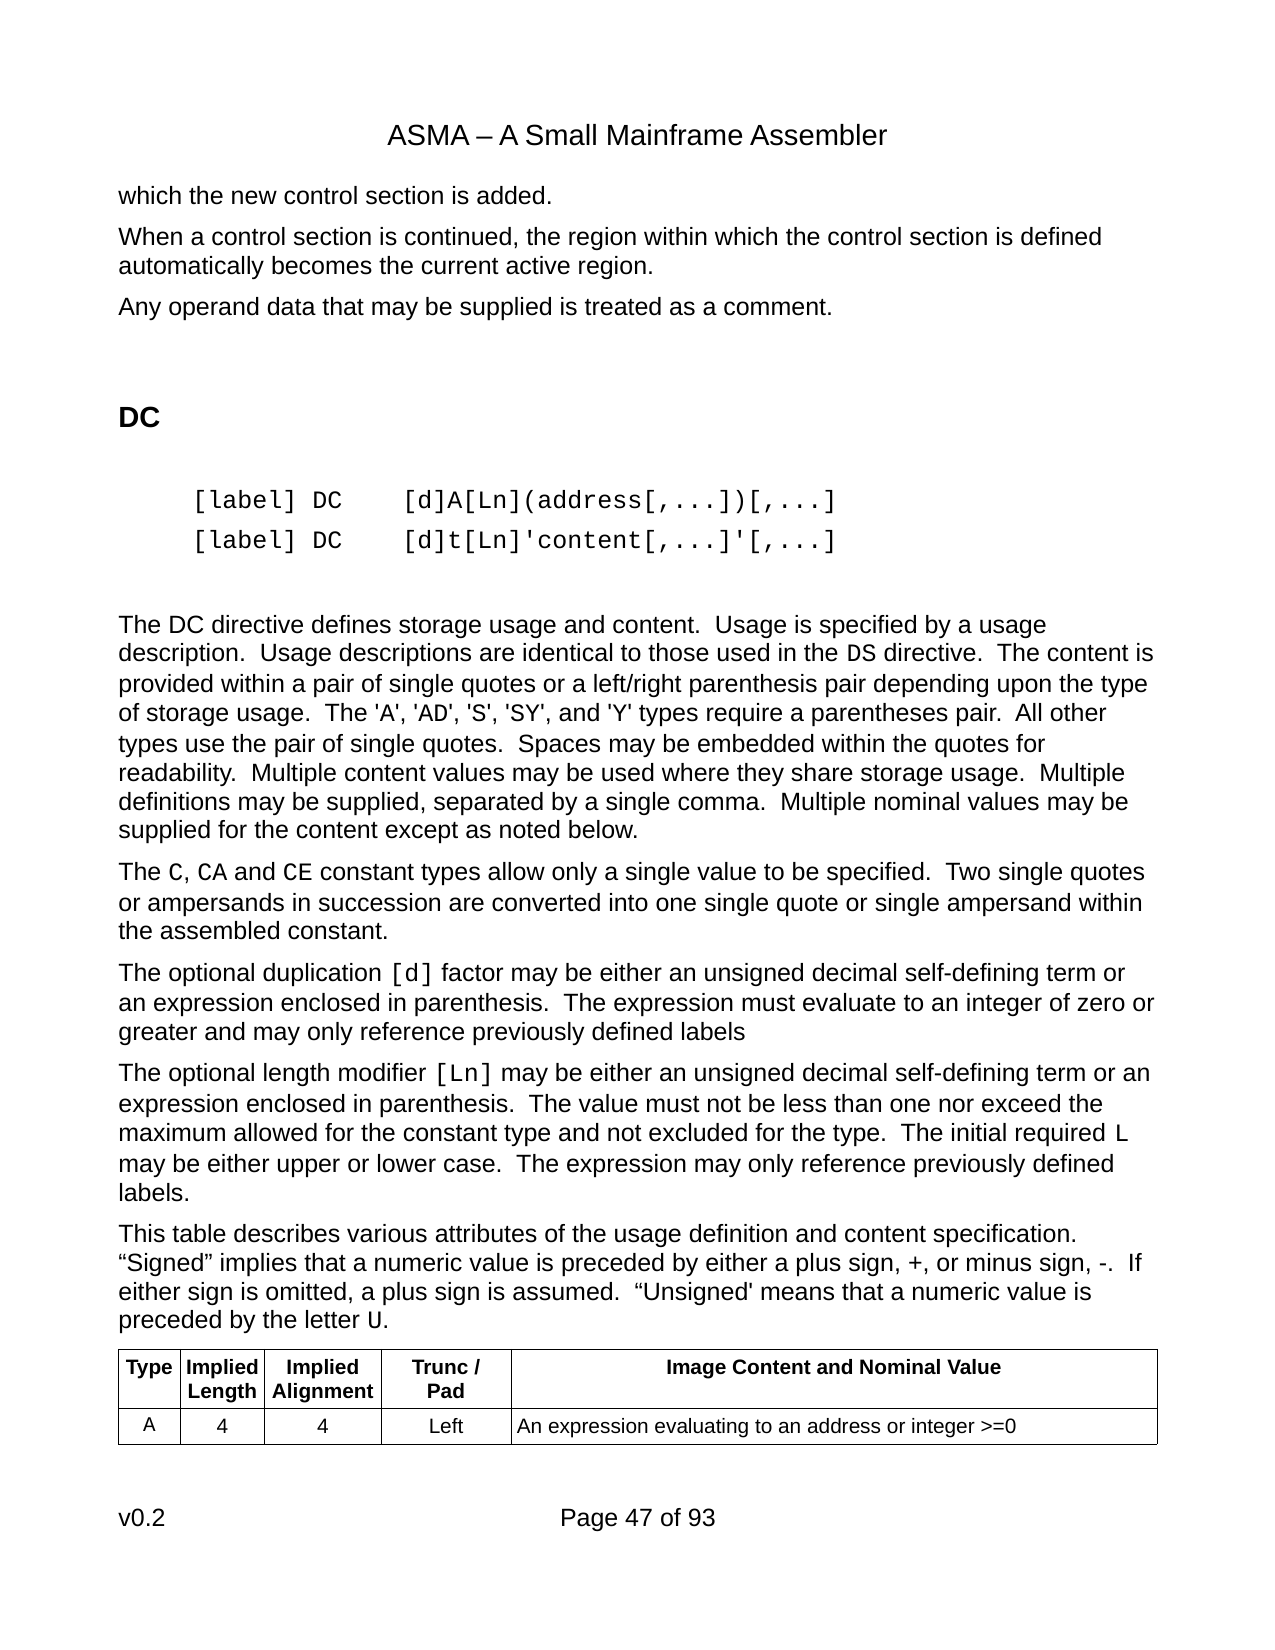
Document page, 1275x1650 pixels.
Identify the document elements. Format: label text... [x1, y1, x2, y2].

text The optional length modifier [Ln] may be either an unsigned decimal self-defining term or an expression enclosed in parenthesis. The value must not be less than one nor exceed the maximum allowed for the constant type and not excluded for the type. The initial required L may be either upper or lower case. The expression may only reference previously defined labels. [118, 1058, 1157, 1207]
table_header Image Content and Nominal Value [512, 1350, 1157, 1408]
table_cell 4 [181, 1409, 264, 1444]
subtitle DC [118, 400, 1157, 433]
table_header Type [119, 1350, 180, 1408]
text [label] DC [d]A[Ln](address[,...])[,...] [192, 487, 1157, 516]
text The C, CA and CE constant types allow only a single value to be specified. Two single quotes or ampersands in succession are converted into one single quote or single ampersand within the assembled constant. [118, 857, 1157, 945]
table_cell A [119, 1409, 180, 1444]
table_cell 4 [265, 1409, 381, 1444]
table_cell Left [382, 1409, 511, 1444]
text When a control section is continued, the region within which the control section is defined automatically becomes the current active region. [118, 222, 1157, 280]
text [label] DC [d]t[Ln]'content[,...]'[,...] [192, 528, 1157, 556]
table_header Trunc / Pad [382, 1350, 511, 1408]
text This table describes various attributes of the usage definition and content specification. “Signed” implies that a numeric value is preceded by either a plus sign, +, or minus sign, -. If either sign is omitted, a plus sign is assumed. “Unsigned' means that a numeric value is preceded by the letter U. [118, 1219, 1157, 1336]
table_header Implied Length [181, 1350, 264, 1408]
table_header Implied Alignment [265, 1350, 381, 1408]
table_cell An expression evaluating to an address or integer >=0 [512, 1409, 1157, 1444]
text The optional duplication [d] factor may be either an unsigned decimal self-defining term or an expression enclosed in parenthesis. The expression must evaluate to an integer of zero or greater and may only reference previously defined labels [118, 957, 1157, 1046]
text The DC directive defines storage usage and content. Usage is specified by a usage description. Usage descriptions are identical to those used in the DS directive. The content is provided within a pair of single quotes or a left/right parenthesis pair depending upon the type of storage usage. The 'A', 'AD', 'S', 'SY', and 'Y' types require a parentheses pair. All other types use the pair of single quotes. Spaces may be embedded within the quotes for readability. Multiple content values may be used where they share storage usage. Multiple definitions may be supplied, separated by a single comma. Multiple nominal values may be supplied for the content except as noted below. [118, 610, 1157, 844]
text which the new control section is added. [118, 181, 1157, 210]
text Any operand data that may be supplied is treated as a comment. [118, 292, 1157, 321]
